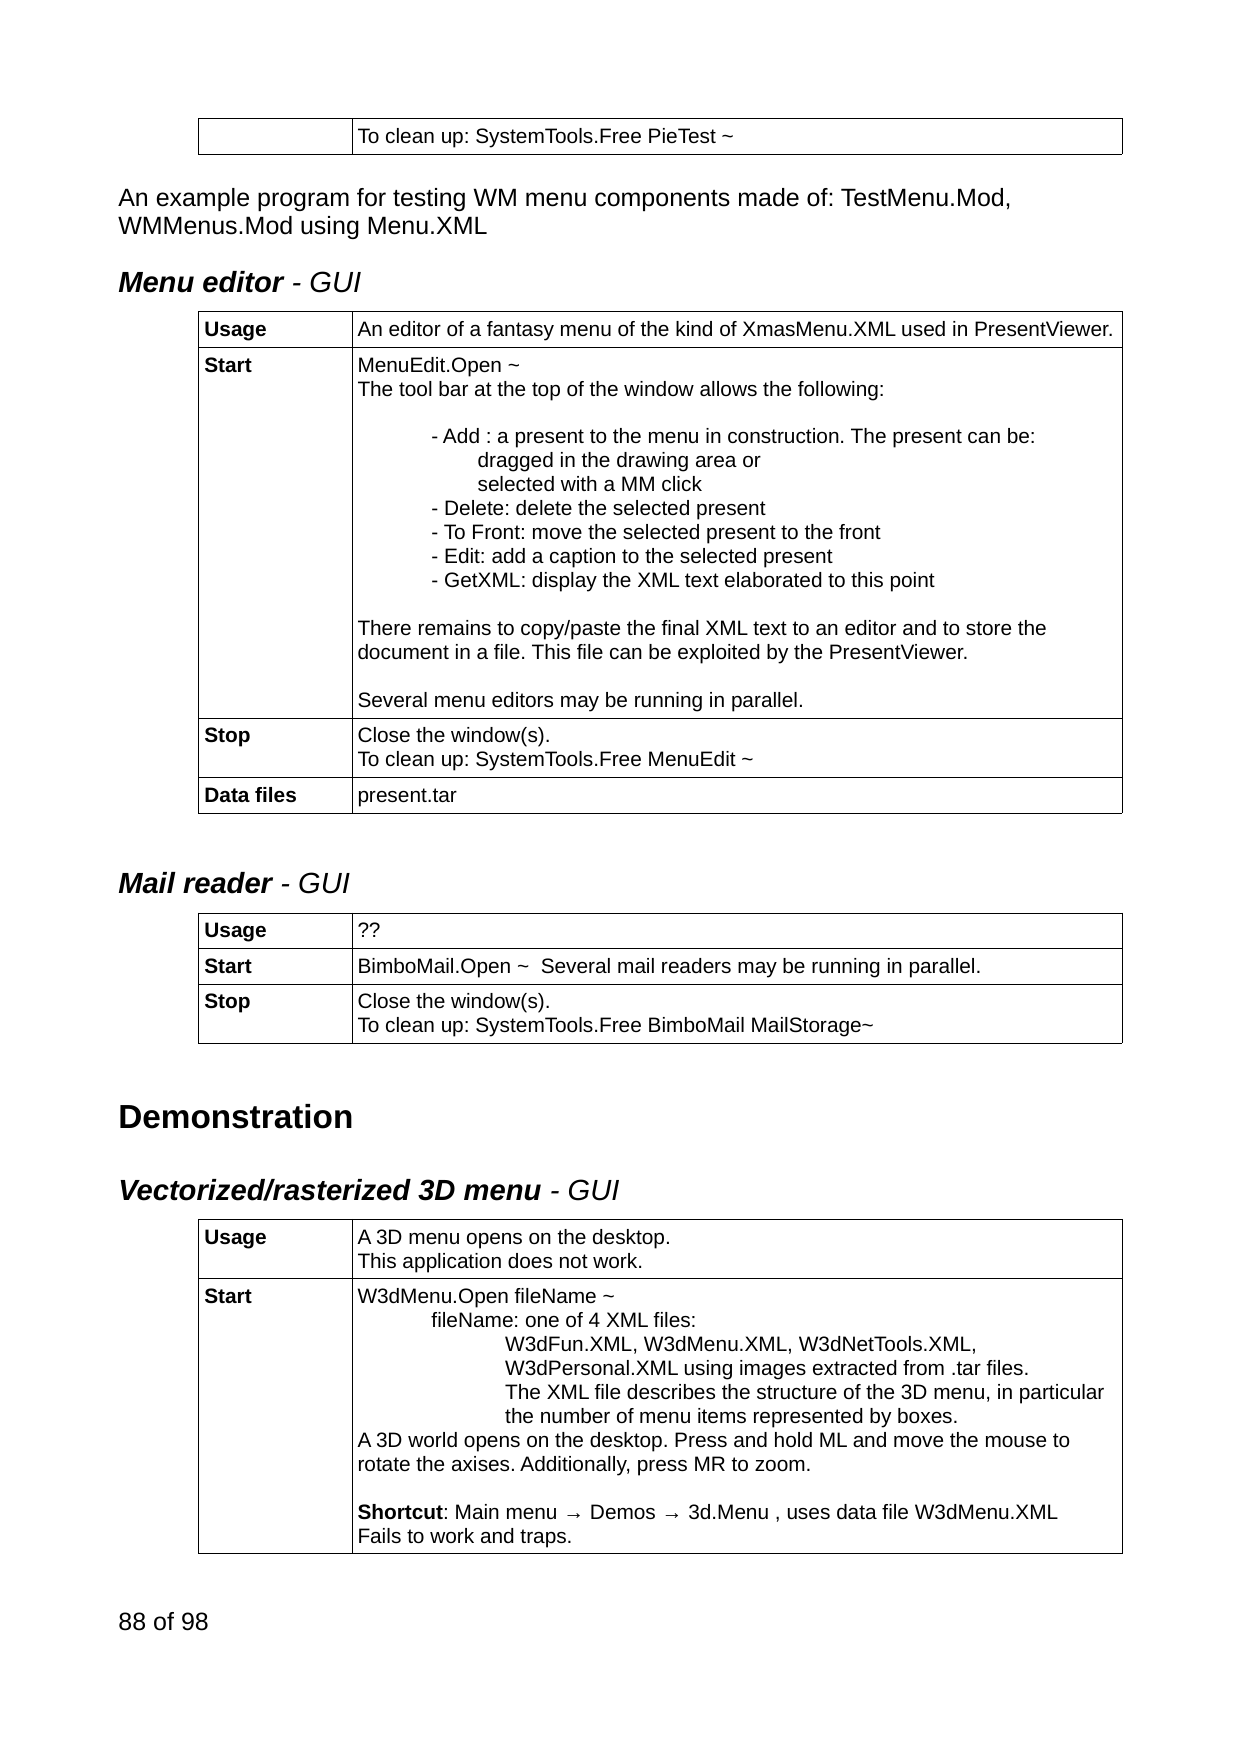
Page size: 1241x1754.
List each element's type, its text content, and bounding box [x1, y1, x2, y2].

table_cell present.tar [353, 778, 1122, 812]
table_cell Start [199, 348, 352, 717]
table_cell [199, 119, 352, 154]
table_cell MenuEdit.Open ~ The tool bar at the top of the window allows the following: - Add : a present to the menu in construction. The present can be: dragged in the drawing area or selected with a MM click - Delete: delete the selected present - To Front: move the selected present to the front - Edit: add a caption to the selected present - GetXML: display the XML text elaborated to this point There remains to copy/paste the final XML text to an editor and to store the document in a file. This file can be exploited by the PresentViewer. Several menu editors may be running in parallel. [353, 348, 1122, 717]
text An example program for testing WM menu components made of: TestMenu.Mod, WMMenus.Mod using Menu.XML [118, 182, 1122, 240]
table_cell Stop [199, 985, 352, 1043]
table_header ?? [353, 914, 1122, 948]
subtitle Demonstration [118, 1097, 1122, 1135]
subtitle Mail reader - GUI [118, 866, 1122, 900]
table_header An editor of a fantasy menu of the kind of XmasMenu.XML used in PresentViewer. [353, 312, 1122, 347]
subtitle Menu editor - GUI [118, 265, 1122, 298]
table_cell Start [199, 1279, 352, 1553]
table_cell Data files [199, 778, 352, 812]
table_cell Stop [199, 719, 352, 777]
table_cell To clean up: SystemTools.Free PieTest ~ [353, 119, 1122, 154]
table_cell W3dMenu.Open fileName ~ fileName: one of 4 XML files: W3dFun.XML, W3dMenu.XML, W3dNetTools.XML, W3dPersonal.XML using images extracted from .tar files. The XML file describes the structure of the 3D menu, in particular the number of menu items represented by boxes. A 3D world opens on the desktop. Press and hold ML and move the mouse to rotate the axises. Additionally, press MR to zoom. Shortcut: Main menu → Demos → 3d.Menu , uses data file W3dMenu.XML Fails to work and traps. [353, 1279, 1122, 1553]
table_header Usage [199, 914, 352, 948]
table_cell BimboMail.Open ~ Several mail readers may be running in parallel. [353, 949, 1122, 983]
table_cell Close the window(s). To clean up: SystemTools.Free MenuEdit ~ [353, 719, 1122, 777]
table_header Usage [199, 1220, 352, 1278]
table_header A 3D menu opens on the desktop. This application does not work. [353, 1220, 1122, 1278]
subtitle Vectorized/rasterized 3D menu - GUI [118, 1173, 1122, 1206]
table_header Usage [199, 312, 352, 347]
table_cell Start [199, 949, 352, 983]
table_cell Close the window(s). To clean up: SystemTools.Free BimboMail MailStorage~ [353, 985, 1122, 1043]
